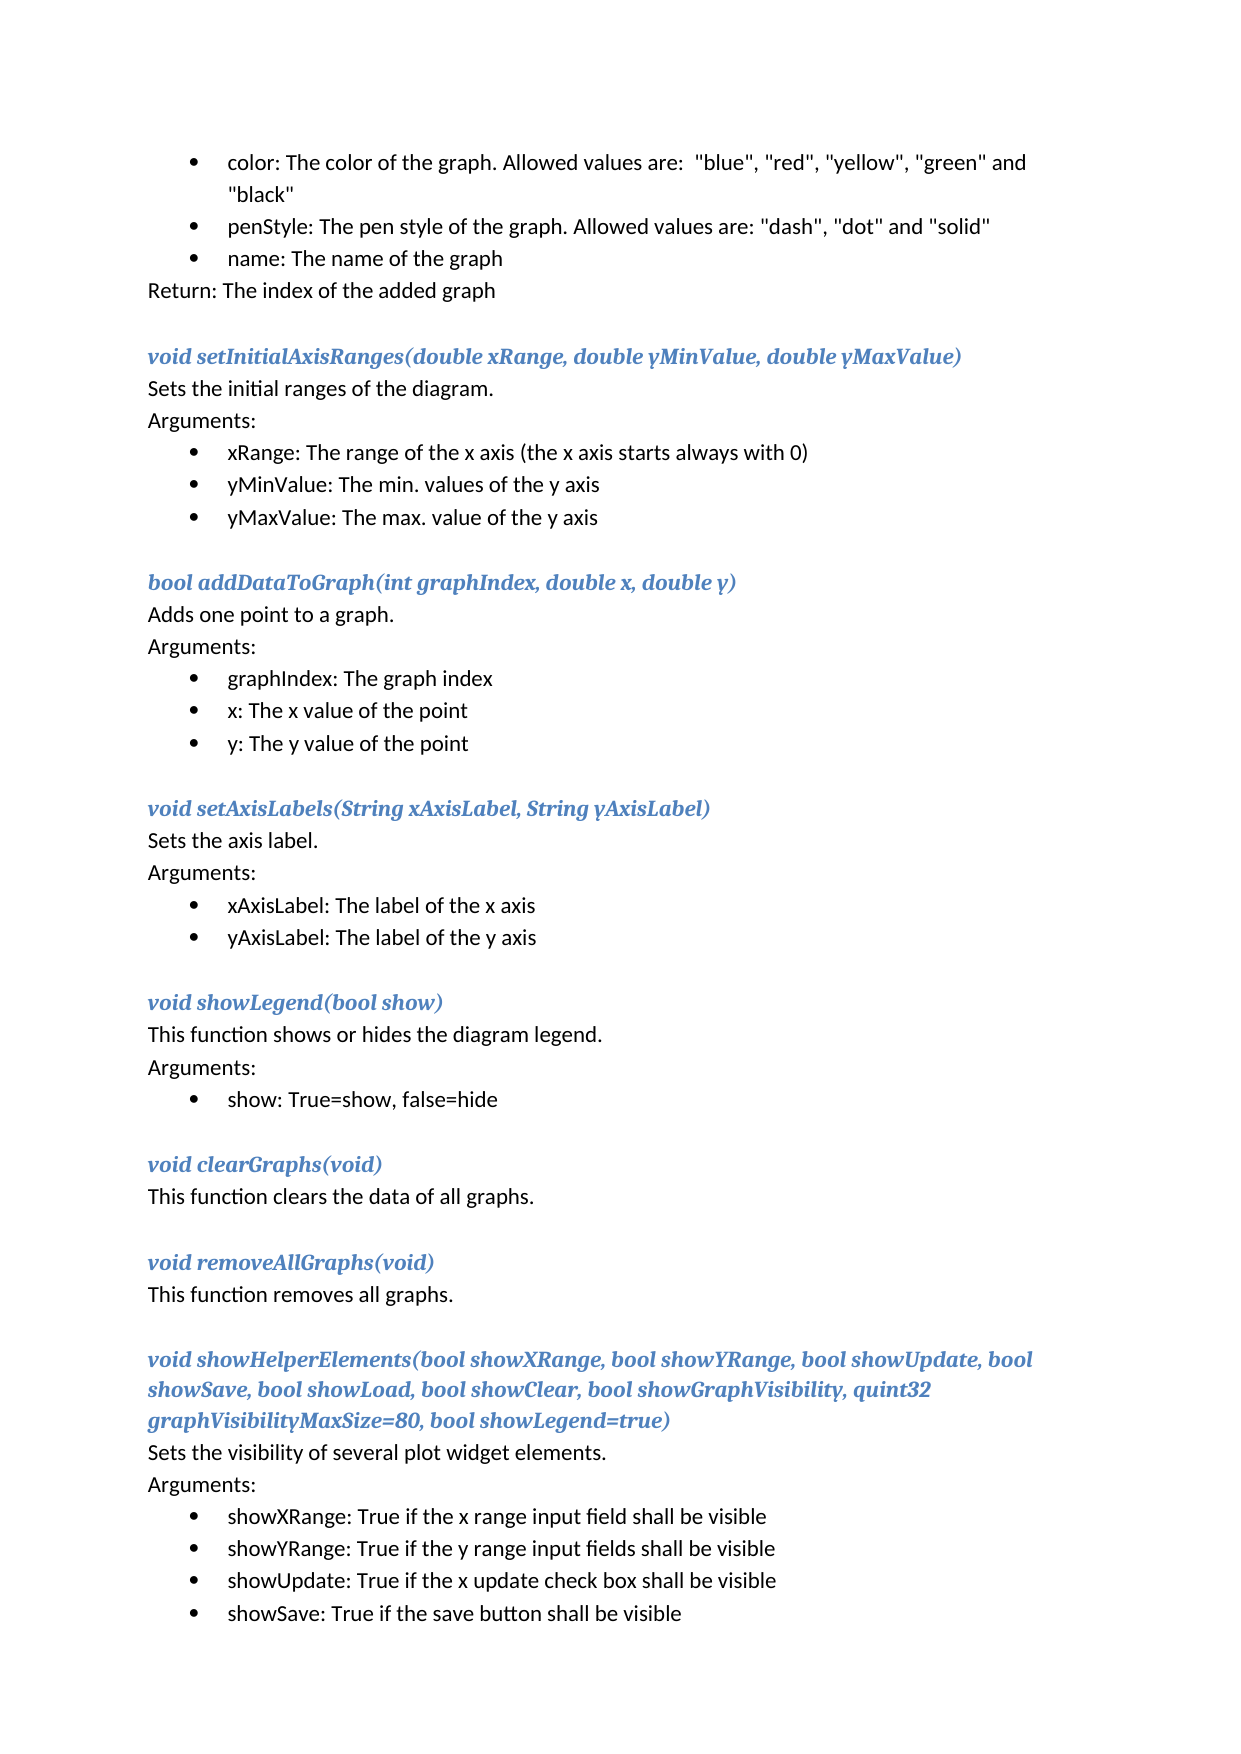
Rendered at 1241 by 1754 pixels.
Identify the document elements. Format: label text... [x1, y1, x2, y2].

text Arguments: [148, 1470, 1093, 1498]
text Sets the axis label. [148, 826, 1093, 854]
list showUpdate: True if the x update check box shall be visible [190, 1566, 1093, 1594]
list showYRange: True if the y range input fields shall be visible [190, 1534, 1093, 1562]
text Adds one point to a graph. [148, 600, 1093, 628]
subtitle void setInitialAxisRanges(double xRange, double yMinValue, double yMaxValue) [148, 344, 1093, 370]
list showSave: True if the save button shall be visible [190, 1599, 1093, 1627]
subtitle void removeAllGraphs(void) [148, 1249, 1093, 1276]
list y: The y value of the point [190, 729, 1093, 757]
subtitle void setAxisLabels(String xAxisLabel, String yAxisLabel) [148, 796, 1093, 822]
subtitle void clearGraphs(void) [148, 1152, 1093, 1178]
list yMinValue: The min. values of the y axis [190, 470, 1093, 498]
text This function removes all graphs. [148, 1280, 1093, 1308]
list showXRange: True if the x range input field shall be visible [190, 1502, 1093, 1530]
list xAxisLabel: The label of the x axis [190, 891, 1093, 919]
list name: The name of the graph [190, 244, 1093, 272]
text Arguments: [148, 858, 1093, 887]
text Sets the initial ranges of the diagram. [148, 374, 1093, 402]
list yMaxValue: The max. value of the y axis [190, 503, 1093, 531]
subtitle void showLegend(bool show) [148, 990, 1093, 1017]
text Return: The index of the added graph [148, 276, 1093, 304]
text Arguments: [148, 406, 1093, 434]
list color: The color of the graph. Allowed values are: "blue", "red", "yellow", "green" and "black" [190, 148, 1093, 208]
list penStyle: The pen style of the graph. Allowed values are: "dash", "dot" and "solid" [190, 212, 1093, 240]
text This function shows or hides the diagram legend. [148, 1020, 1093, 1048]
text Sets the visibility of several plot widget elements. [148, 1438, 1093, 1466]
list yAxisLabel: The label of the y axis [190, 923, 1093, 951]
text This function clears the data of all graphs. [148, 1182, 1093, 1210]
subtitle bool addDataToGraph(int graphIndex, double x, double y) [148, 570, 1093, 596]
list show: True=show, false=hide [190, 1085, 1093, 1113]
list xRange: The range of the x axis (the x axis starts always with 0) [190, 438, 1093, 466]
text Arguments: [148, 632, 1093, 660]
list x: The x value of the point [190, 697, 1093, 725]
list graphIndex: The graph index [190, 664, 1093, 692]
subtitle void showHelperElements(bool showXRange, bool showYRange, bool showUpdate, bool showSave, bool showLoad, bool showClear, bool showGraphVisibility, quint32 graphVisibilityMaxSize=80, bool showLegend=true) [148, 1347, 1093, 1434]
text Arguments: [148, 1053, 1093, 1081]
